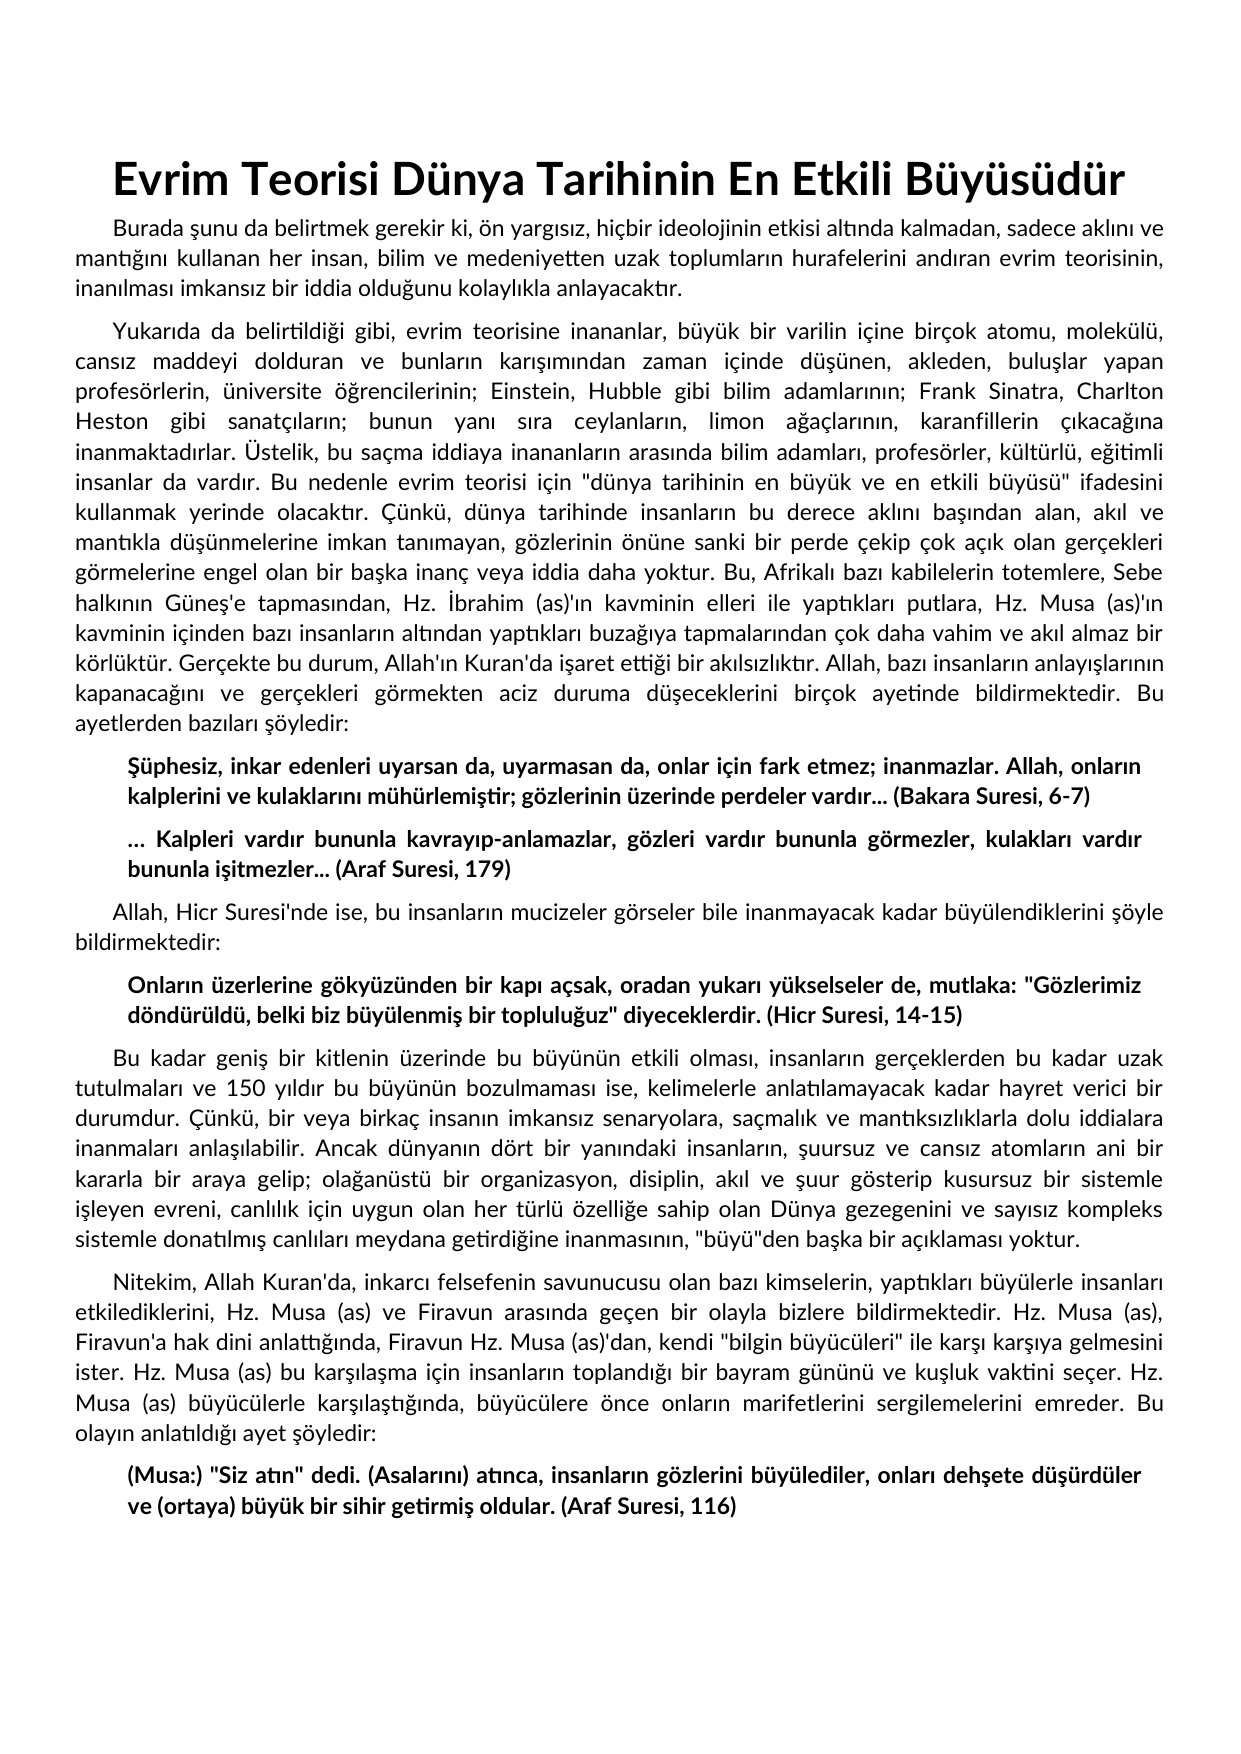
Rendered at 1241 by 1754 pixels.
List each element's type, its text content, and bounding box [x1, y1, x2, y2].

text Allah, Hicr Suresi'nde ise, bu insanların mucizeler görseler bile inanmayacak kadar büyülendiklerini şöyle bildirmektedir: [75, 898, 1165, 955]
text Burada şunu da belirtmek gerekir ki, ön yargısız, hiçbir ideolojinin etkisi altında kalmadan, sadece aklını ve mantığını kullanan her insan, bilim ve medeniyetten uzak toplumların hurafelerini andıran evrim teorisinin, inanılması imkansız bir iddia olduğunu kolaylıkla anlayacaktır. [75, 213, 1165, 301]
text Onların üzerlerine gökyüzünden bir kapı açsak, oradan yukarı yükselseler de, mutlaka: "Gözlerimiz döndürüldü, belki biz büyülenmiş bir topluluğuz" diyeceklerdir. (Hicr Suresi, 14-15) [127, 971, 1143, 1028]
text Şüphesiz, inkar edenleri uyarsan da, uyarmasan da, onlar için fark etmez; inanmazlar. Allah, onların kalplerini ve kulaklarını mühürlemiştir; gözlerinin üzerinde perdeler vardır... (Bakara Suresi, 6-7) [127, 752, 1143, 809]
text Yukarıda da belirtildiği gibi, evrim teorisine inananlar, büyük bir varilin içine birçok atomu, molekülü, cansız maddeyi dolduran ve bunların karışımından zaman içinde düşünen, akleden, buluşlar yapan profesörlerin, üniversite öğrencilerinin; Einstein, Hubble gibi bilim adamlarının; Frank Sinatra, Charlton Heston gibi sanatçıların; bunun yanı sıra ceylanların, limon ağaçlarının, karanfillerin çıkacağına inanmaktadırlar. Üstelik, bu saçma iddiaya inananların arasında bilim adamları, profesörler, kültürlü, eğitimli insanlar da vardır. Bu nedenle evrim teorisi için "dünya tarihinin en büyük ve en etkili büyüsü" ifadesini kullanmak yerinde olacaktır. Çünkü, dünya tarihinde insanların bu derece aklını başından alan, akıl ve mantıkla düşünmelerine imkan tanımayan, gözlerinin önüne sanki bir perde çekip çok açık olan gerçekleri görmelerine engel olan bir başka inanç veya iddia daha yoktur. Bu, Afrikalı bazı kabilelerin totemlere, Sebe halkının Güneş'e tapmasından, Hz. İbrahim (as)'ın kavminin elleri ile yaptıkları putlara, Hz. Musa (as)'ın kavminin içinden bazı insanların altından yaptıkları buzağıya tapmalarından çok daha vahim ve akıl almaz bir körlüktür. Gerçekte bu durum, Allah'ın Kuran'da işaret ettiği bir akılsızlıktır. Allah, bazı insanların anlayışlarının kapanacağını ve gerçekleri görmekten aciz duruma düşeceklerini birçok ayetinde bildirmektedir. Bu ayetlerden bazıları şöyledir: [75, 316, 1165, 737]
subtitle Evrim Teorisi Dünya Tarihinin En Etkili Büyüsüdür [112, 150, 1165, 205]
text Bu kadar geniş bir kitlenin üzerinde bu büyünün etkili olması, insanların gerçeklerden bu kadar uzak tutulmaları ve 150 yıldır bu büyünün bozulmaması ise, kelimelerle anlatılamayacak kadar hayret verici bir durumdur. Çünkü, bir veya birkaç insanın imkansız senaryolara, saçmalık ve mantıksızlıklarla dolu iddialara inanmaları anlaşılabilir. Ancak dünyanın dört bir yanındaki insanların, şuursuz ve cansız atomların ani bir kararla bir araya gelip; olağanüstü bir organizasyon, disiplin, akıl ve şuur gösterip kusursuz bir sistemle işleyen evreni, canlılık için uygun olan her türlü özelliğe sahip olan Dünya gezegenini ve sayısız kompleks sistemle donatılmış canlıları meydana getirdiğine inanmasının, "büyü"den başka bir açıklaması yoktur. [75, 1043, 1165, 1252]
text (Musa:) "Siz atın" dedi. (Asalarını) atınca, insanların gözlerini büyülediler, onları dehşete düşürdüler ve (ortaya) büyük bir sihir getirmiş oldular. (Araf Suresi, 116) [127, 1461, 1143, 1519]
text Nitekim, Allah Kuran'da, inkarcı felsefenin savunucusu olan bazı kimselerin, yaptıkları büyülerle insanları etkilediklerini, Hz. Musa (as) ve Firavun arasında geçen bir olayla bizlere bildirmektedir. Hz. Musa (as), Firavun'a hak dini anlattığında, Firavun Hz. Musa (as)'dan, kendi "bilgin büyücüleri" ile karşı karşıya gelmesini ister. Hz. Musa (as) bu karşılaşma için insanların toplandığı bir bayram gününü ve kuşluk vaktini seçer. Hz. Musa (as) büyücülerle karşılaştığında, büyücülere önce onların marifetlerini sergilemelerini emreder. Bu olayın anlatıldığı ayet şöyledir: [75, 1267, 1165, 1446]
text … Kalpleri vardır bununla kavrayıp-anlamazlar, gözleri vardır bununla görmezler, kulakları vardır bununla işitmezler... (Araf Suresi, 179) [127, 825, 1143, 882]
